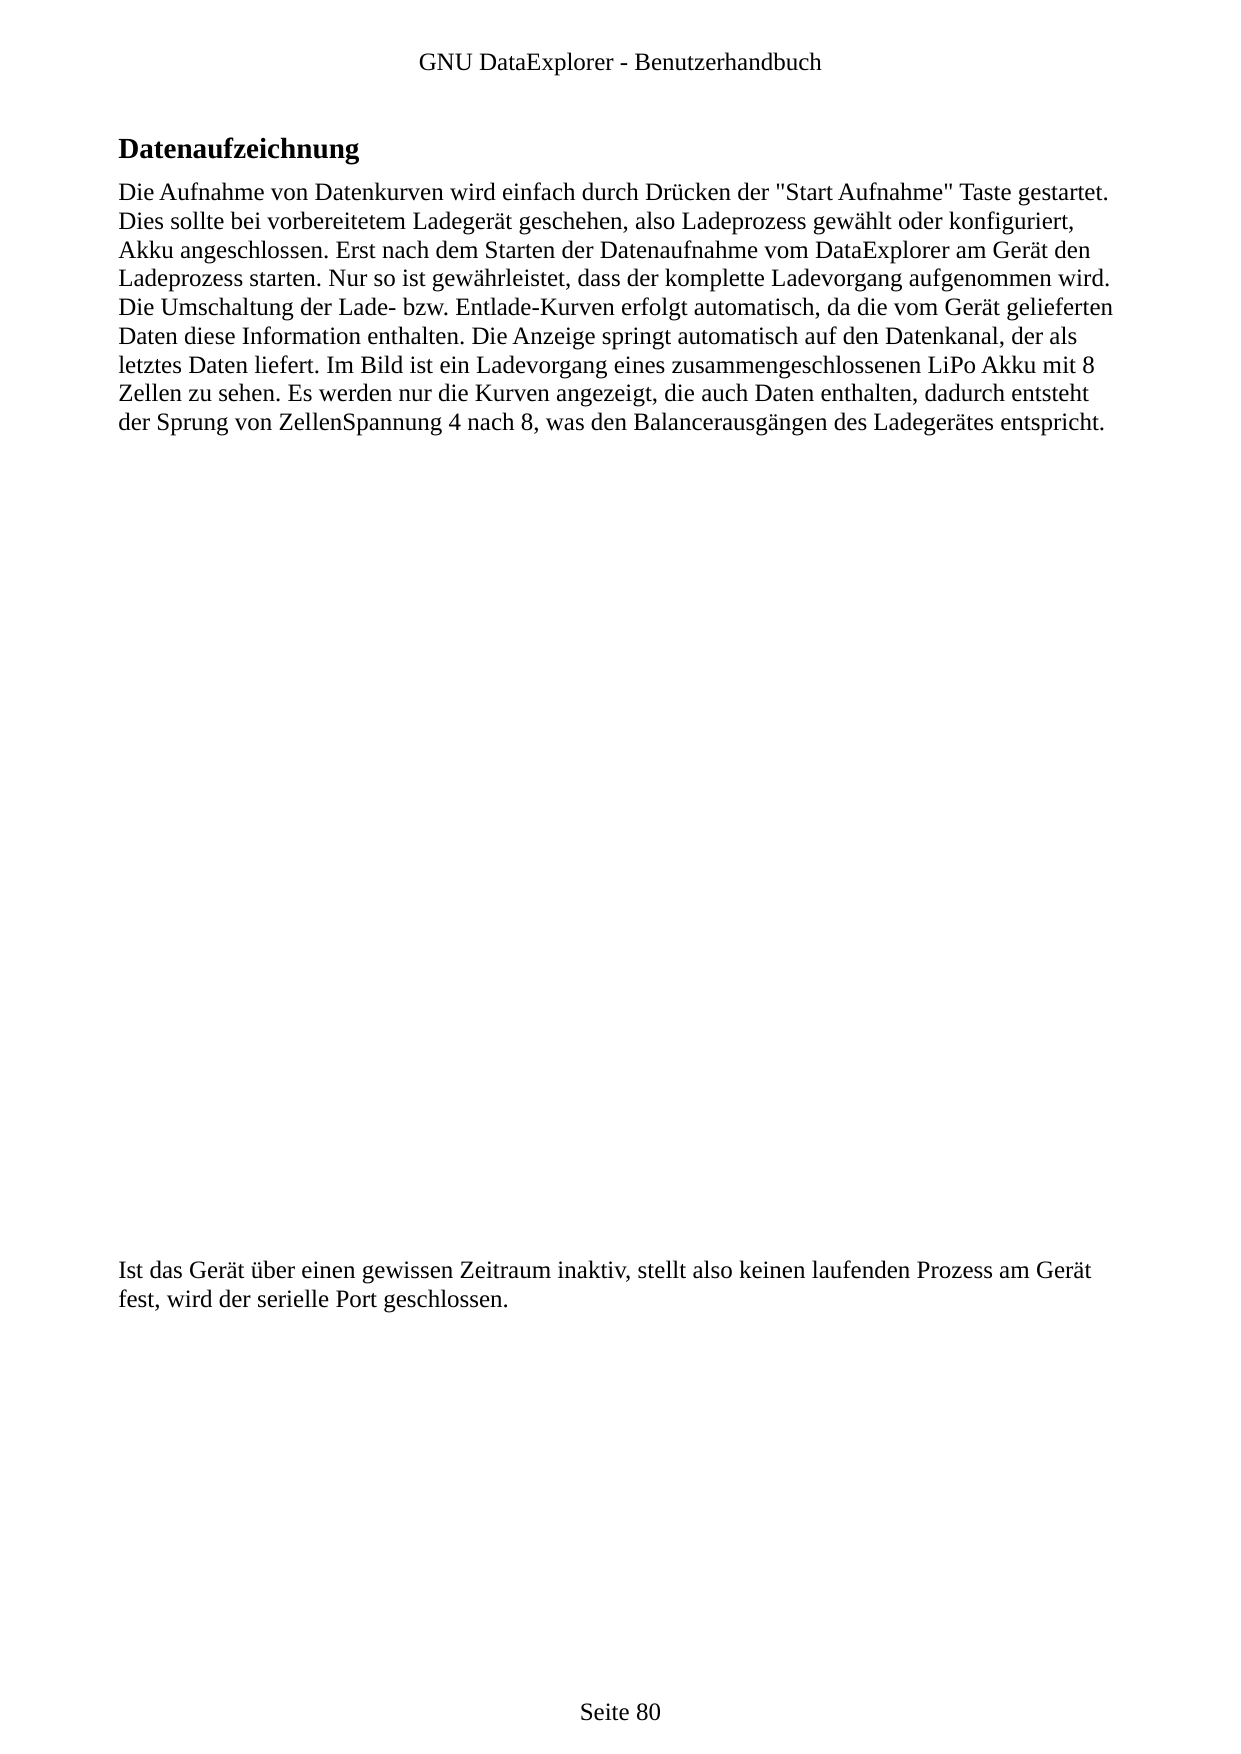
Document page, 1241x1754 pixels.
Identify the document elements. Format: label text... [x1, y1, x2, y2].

subtitle Datenaufzeichnung [118, 131, 1122, 165]
text Ist das Gerät über einen gewissen Zeitraum inaktiv, stellt also keinen laufenden Prozess am Gerät fest, wird der serielle Port geschlossen. [118, 1256, 1122, 1313]
text Die Aufnahme von Datenkurven wird einfach durch Drücken der "Start Aufnahme" Taste gestartet. Dies sollte bei vorbereitetem Ladegerät geschehen, also Ladeprozess gewählt oder konfiguriert, Akku angeschlossen. Erst nach dem Starten der Datenaufnahme vom DataExplorer am Gerät den Ladeprozess starten. Nur so ist gewährleistet, dass der komplette Ladevorgang aufgenommen wird. Die Umschaltung der Lade- bzw. Entlade-Kurven erfolgt automatisch, da die vom Gerät gelieferten Daten diese Information enthalten. Die Anzeige springt automatisch auf den Datenkanal, der als letztes Daten liefert. Im Bild ist ein Ladevorgang eines zusammengeschlossenen LiPo Akku mit 8 Zellen zu sehen. Es werden nur die Kurven angezeigt, die auch Daten enthalten, dadurch entsteht der Sprung von ZellenSpannung 4 nach 8, was den Balancerausgängen des Ladegerätes entspricht. [118, 177, 1122, 436]
